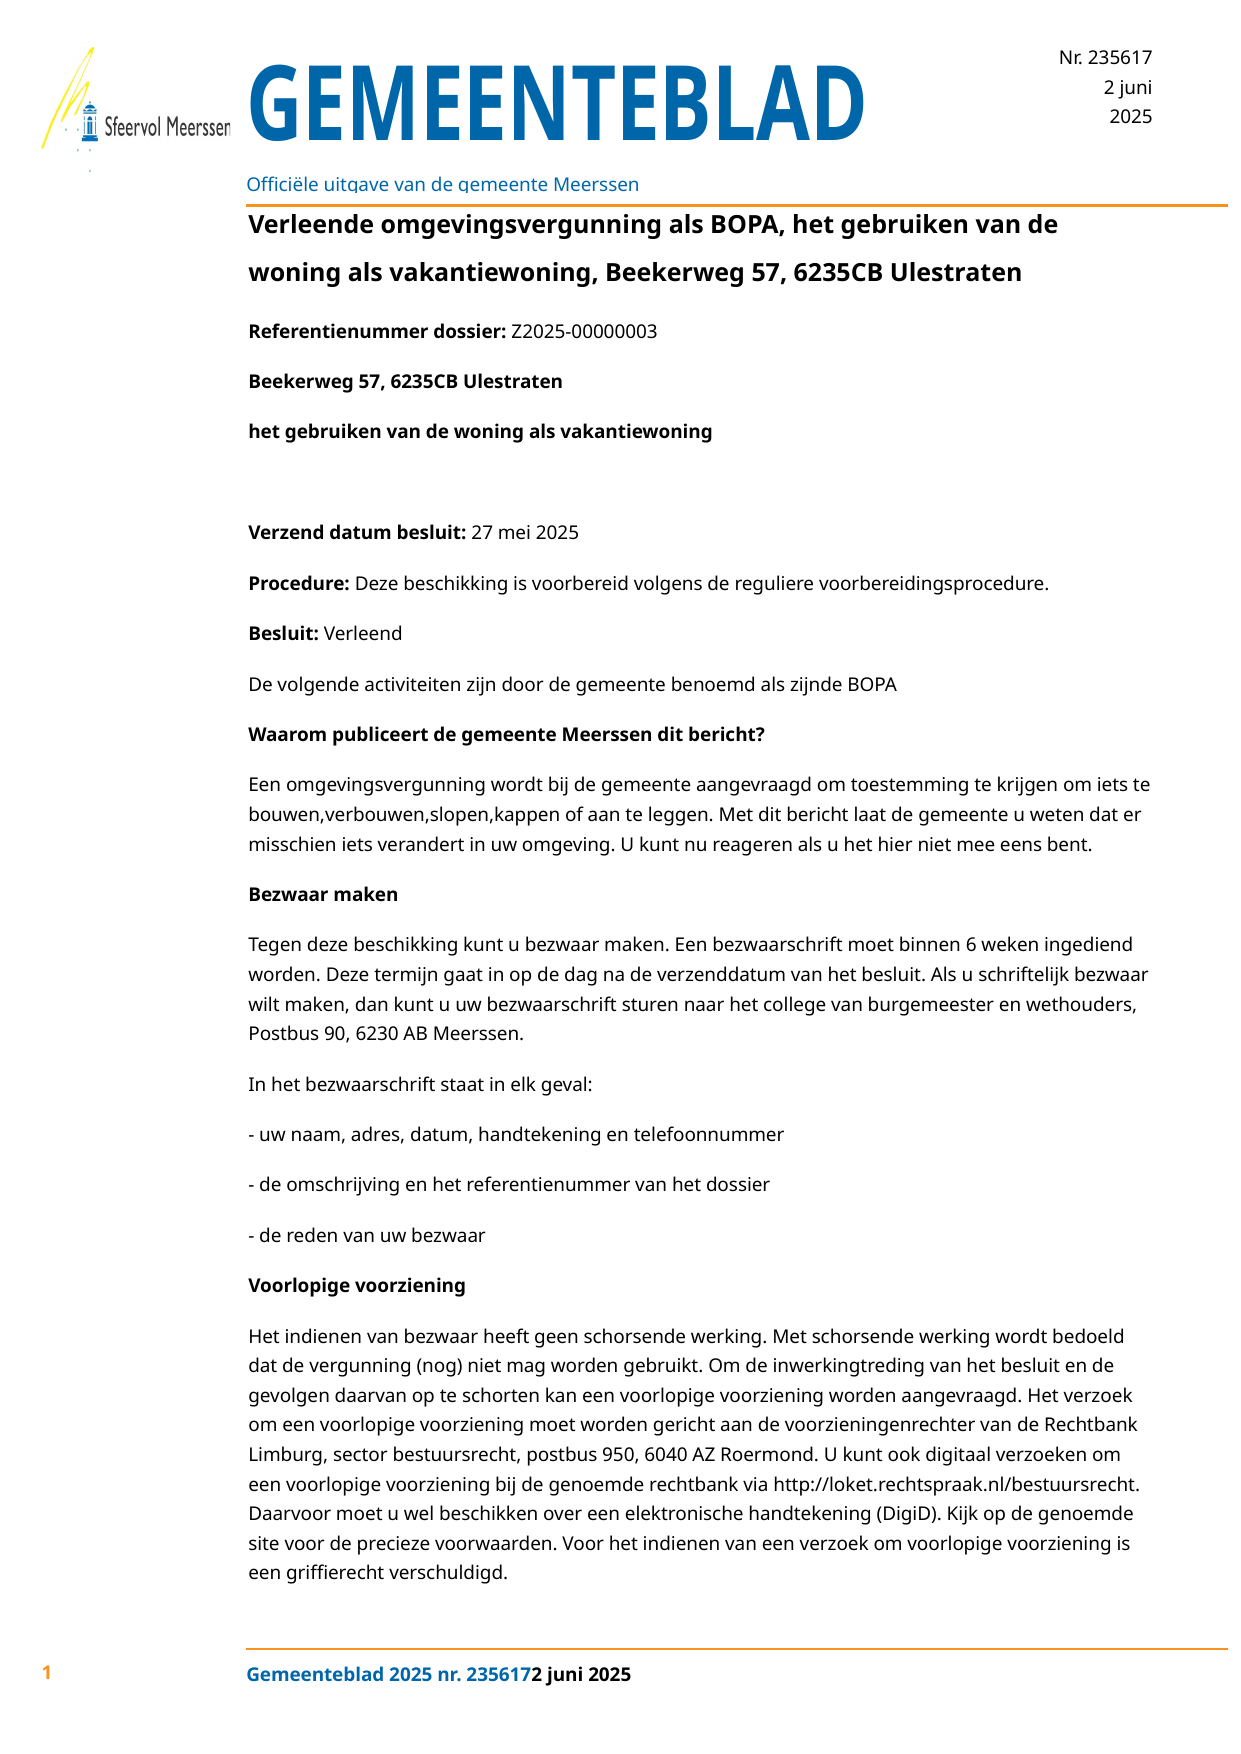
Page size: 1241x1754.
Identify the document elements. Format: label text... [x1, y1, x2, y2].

text Referentienummer dossier: Z2025-00000003 [248, 318, 1152, 344]
text De volgende activiteiten zijn door de gemeente benoemd als zijnde BOPA [248, 671, 1152, 697]
text Besluit: Verleend [248, 620, 1152, 646]
text Verzend datum besluit: 27 mei 2025 [248, 519, 1152, 545]
text het gebruiken van de woning als vakantiewoning [248, 419, 1152, 444]
text - de reden van uw bezwaar [248, 1222, 1152, 1248]
picture [41, 47, 231, 172]
text Het indienen van bezwaar heeft geen schorsende werking. Met schorsende werking wordt bedoeld dat de vergunning (nog) niet mag worden gebruikt. Om de inwerkingtreding van het besluit en de gevolgen daarvan op te schorten kan een voorlopige voorziening worden aangevraagd. Het verzoek om een voorlopige voorziening moet worden gericht aan de voorzieningenrechter van de Rechtbank Limburg, sector bestuursrecht, postbus 950, 6040 AZ Roermond. U kunt ook digitaal verzoeken om een voorlopige voorziening bij de genoemde rechtbank via http://loket.rechtspraak.nl/bestuursrecht. Daarvoor moet u wel beschikken over een elektronische handtekening (DigiD). Kijk op de genoemde site voor de precieze voorwaarden. Voor het indienen van een verzoek om voorlopige voorziening is een griffierecht verschuldigd. [248, 1323, 1152, 1585]
text Beekerweg 57, 6235CB Ulestraten [248, 368, 1152, 394]
text In het bezwaarschrift staat in elk geval: [248, 1071, 1152, 1097]
text Waarom publiceert de gemeente Meerssen dit bericht? [248, 721, 1152, 747]
text - de omschrijving en het referentienummer van het dossier [248, 1172, 1152, 1197]
text Bezwaar maken [248, 881, 1152, 907]
text Tegen deze beschikking kunt u bezwaar maken. Een bezwaarschrift moet binnen 6 weken ingediend worden. Deze termijn gaat in op de dag na de verzenddatum van het besluit. Als u schriftelijk bezwaar wilt maken, dan kunt u uw bezwaarschrift sturen naar het college van burgemeester en wethouders, Postbus 90, 6230 AB Meerssen. [248, 932, 1152, 1046]
text Een omgevingsvergunning wordt bij de gemeente aangevraagd om toestemming te krijgen om iets te bouwen,verbouwen,slopen,kappen of aan te leggen. Met dit bericht laat de gemeente u weten dat er misschien iets verandert in uw omgeving. U kunt nu reageren als u het hier niet mee eens bent. [248, 772, 1152, 857]
text Verleende omgevingsvergunning als BOPA, het gebruiken van de woning als vakantiewoning, Beekerweg 57, 6235CB Ulestraten [248, 207, 1152, 288]
text - uw naam, adres, datum, handtekening en telefoonnummer [248, 1121, 1152, 1147]
text Procedure: Deze beschikking is voorbereid volgens de reguliere voorbereidingsprocedure. [248, 570, 1152, 596]
text Voorlopige voorziening [248, 1272, 1152, 1298]
